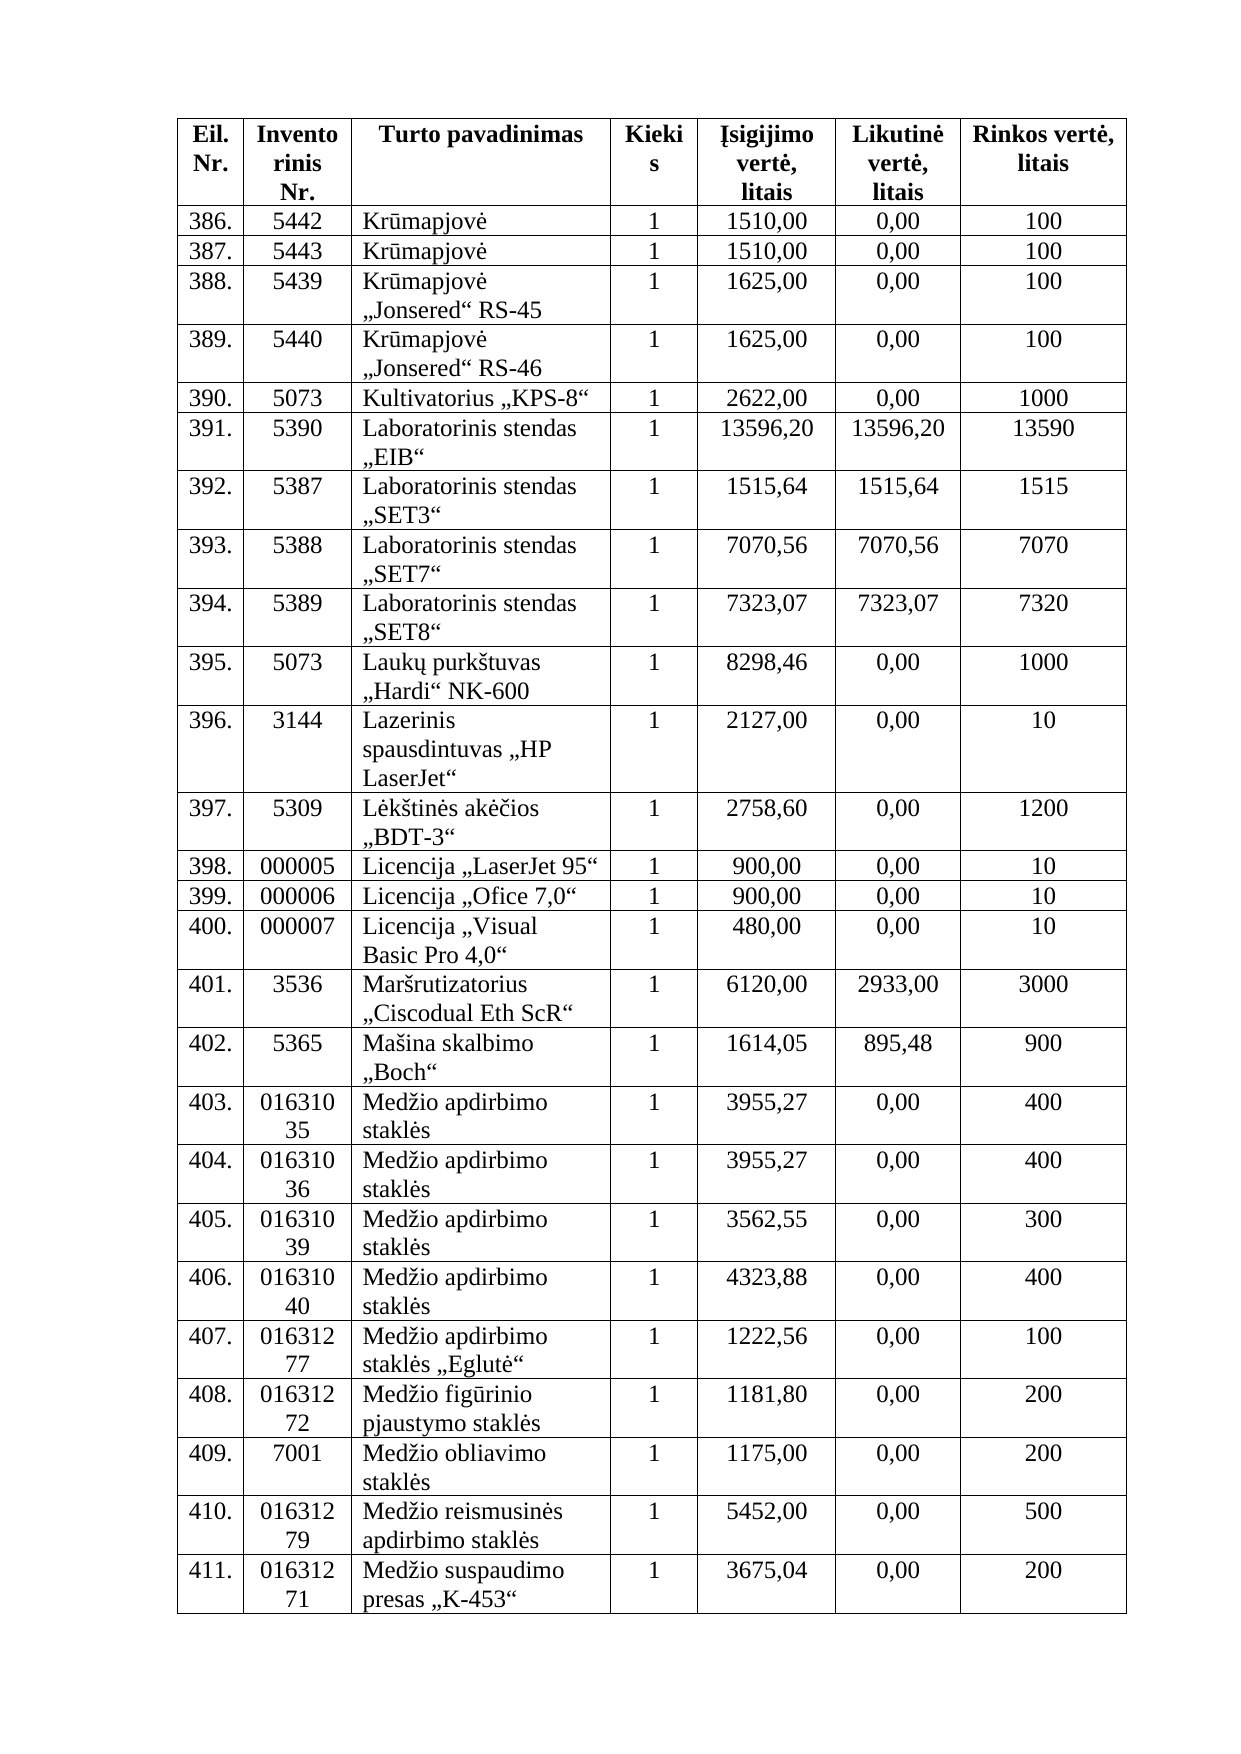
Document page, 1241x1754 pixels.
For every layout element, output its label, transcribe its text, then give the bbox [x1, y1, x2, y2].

table_cell 391. [178, 413, 243, 470]
table_cell 0,00 [836, 1321, 960, 1378]
table_cell 1000 [961, 647, 1126, 704]
table_cell Medžio obliavimo staklės [352, 1438, 610, 1495]
table_cell 0,00 [836, 706, 960, 792]
table_cell Lėkštinės akėčios „BDT-3“ [352, 793, 610, 850]
table_cell 1614,05 [698, 1028, 835, 1086]
table_cell 0,00 [836, 851, 960, 880]
table_cell 000006 [244, 881, 351, 910]
table_cell 100 [961, 266, 1126, 323]
table_cell 10 [961, 706, 1126, 792]
table_cell Laboratorinis stendas „SET8“ [352, 589, 610, 646]
table_cell Laboratorinis stendas „SET7“ [352, 530, 610, 587]
table_cell 400 [961, 1262, 1126, 1320]
table_cell 1 [611, 1321, 697, 1378]
table_cell 0,00 [836, 266, 960, 323]
table_cell 5365 [244, 1028, 351, 1086]
table_cell Krūmapjovė [352, 236, 610, 265]
table_cell 01631272 [244, 1379, 351, 1437]
table_cell 1515,64 [698, 471, 835, 529]
table_cell 01631036 [244, 1145, 351, 1203]
table_cell 1515 [961, 471, 1126, 529]
table_cell 100 [961, 325, 1126, 382]
table_cell 403. [178, 1087, 243, 1144]
table_cell 100 [961, 1321, 1126, 1378]
table_cell 5073 [244, 383, 351, 412]
table_cell Lazerinis spausdintuvas „HP LaserJet“ [352, 706, 610, 792]
table_cell 7323,07 [698, 589, 835, 646]
table_cell Laboratorinis stendas „EIB“ [352, 413, 610, 470]
table_cell 13596,20 [698, 413, 835, 470]
table_cell 1 [611, 851, 697, 880]
table_cell 480,00 [698, 911, 835, 968]
table_cell 0,00 [836, 325, 960, 382]
table_cell 0,00 [836, 793, 960, 850]
table_cell 393. [178, 530, 243, 587]
table_cell Laukų purkštuvas „Hardi“ NK-600 [352, 647, 610, 704]
table_cell 100 [961, 236, 1126, 265]
table_header Eil. Nr. [178, 119, 243, 205]
table_cell Medžio apdirbimo staklės [352, 1145, 610, 1203]
table_cell 0,00 [836, 1145, 960, 1203]
table_cell 01631277 [244, 1321, 351, 1378]
table_cell 0,00 [836, 1204, 960, 1261]
table_cell Krūmapjovė „Jonsered“ RS-46 [352, 325, 610, 382]
table_cell 1510,00 [698, 206, 835, 235]
table_cell 397. [178, 793, 243, 850]
table_cell 1 [611, 647, 697, 704]
table_cell 3675,04 [698, 1555, 835, 1612]
table_cell 404. [178, 1145, 243, 1203]
table_cell 01631039 [244, 1204, 351, 1261]
table_cell Medžio figūrinio pjaustymo staklės [352, 1379, 610, 1437]
table_cell 895,48 [836, 1028, 960, 1086]
table_cell Medžio suspaudimo presas „K-453“ [352, 1555, 610, 1612]
table_cell 5452,00 [698, 1496, 835, 1554]
table_cell 0,00 [836, 911, 960, 968]
table_cell 01631035 [244, 1087, 351, 1144]
table_header Turto pavadinimas [352, 119, 610, 205]
table_cell 1175,00 [698, 1438, 835, 1495]
table_cell Medžio reismusinės apdirbimo staklės [352, 1496, 610, 1554]
table_cell 3536 [244, 970, 351, 1027]
table_cell 1 [611, 530, 697, 587]
table_cell 398. [178, 851, 243, 880]
table_cell 01631279 [244, 1496, 351, 1554]
table_cell 0,00 [836, 383, 960, 412]
table_cell Krūmapjovė [352, 206, 610, 235]
table_cell 0,00 [836, 647, 960, 704]
table_cell 407. [178, 1321, 243, 1378]
table_cell 1000 [961, 383, 1126, 412]
table_cell 401. [178, 970, 243, 1027]
table_cell 0,00 [836, 1496, 960, 1554]
table_cell 1 [611, 589, 697, 646]
table_cell 1 [611, 325, 697, 382]
table_cell 389. [178, 325, 243, 382]
table_cell 1 [611, 206, 697, 235]
table_cell 5390 [244, 413, 351, 470]
table_cell 1 [611, 413, 697, 470]
table_cell 1 [611, 1204, 697, 1261]
table_cell Medžio apdirbimo staklės [352, 1262, 610, 1320]
table_cell 1 [611, 706, 697, 792]
table_cell 200 [961, 1379, 1126, 1437]
table_cell 408. [178, 1379, 243, 1437]
table_cell 5439 [244, 266, 351, 323]
table_cell 1222,56 [698, 1321, 835, 1378]
table_cell 13590 [961, 413, 1126, 470]
table_cell 1 [611, 1145, 697, 1203]
table_header Kiekis [611, 119, 697, 205]
table_cell Medžio apdirbimo staklės [352, 1204, 610, 1261]
table_cell 10 [961, 911, 1126, 968]
table_cell 387. [178, 236, 243, 265]
table_cell 410. [178, 1496, 243, 1554]
table_cell 3000 [961, 970, 1126, 1027]
table_cell 2622,00 [698, 383, 835, 412]
table_header Įsigijimo vertė, litais [698, 119, 835, 205]
table_cell 1625,00 [698, 325, 835, 382]
table_cell Medžio apdirbimo staklės [352, 1087, 610, 1144]
table_cell 6120,00 [698, 970, 835, 1027]
table_cell 000007 [244, 911, 351, 968]
table_cell 1625,00 [698, 266, 835, 323]
table_cell 1 [611, 383, 697, 412]
table_cell 405. [178, 1204, 243, 1261]
table_cell 3562,55 [698, 1204, 835, 1261]
table_cell 900,00 [698, 851, 835, 880]
table_cell 0,00 [836, 1555, 960, 1612]
table_cell 3955,27 [698, 1145, 835, 1203]
table_cell 000005 [244, 851, 351, 880]
table_cell 7320 [961, 589, 1126, 646]
table_cell 7070 [961, 530, 1126, 587]
table_cell 0,00 [836, 1379, 960, 1437]
table_cell 7001 [244, 1438, 351, 1495]
table_cell 400. [178, 911, 243, 968]
table_cell 1 [611, 1087, 697, 1144]
table_cell 5443 [244, 236, 351, 265]
table_cell 3144 [244, 706, 351, 792]
table_cell 900,00 [698, 881, 835, 910]
table_cell 400 [961, 1145, 1126, 1203]
table_cell 1 [611, 911, 697, 968]
table_cell Licencija „Visual Basic Pro 4,0“ [352, 911, 610, 968]
table_cell 900 [961, 1028, 1126, 1086]
table_cell Krūmapjovė „Jonsered“ RS-45 [352, 266, 610, 323]
table_cell 5440 [244, 325, 351, 382]
table_cell Maršrutizatorius „Ciscodual Eth ScR“ [352, 970, 610, 1027]
table_cell 5442 [244, 206, 351, 235]
table_cell 396. [178, 706, 243, 792]
table_cell 1 [611, 1262, 697, 1320]
table_cell Kultivatorius „KPS-8“ [352, 383, 610, 412]
table_cell 1 [611, 236, 697, 265]
table_cell 13596,20 [836, 413, 960, 470]
table_cell 386. [178, 206, 243, 235]
table_cell 1 [611, 970, 697, 1027]
table_cell Laboratorinis stendas „SET3“ [352, 471, 610, 529]
table_cell 0,00 [836, 1087, 960, 1144]
table_header Inventorinis Nr. [244, 119, 351, 205]
table_cell 0,00 [836, 1438, 960, 1495]
table_cell 200 [961, 1555, 1126, 1612]
table_cell 01631271 [244, 1555, 351, 1612]
table_cell 8298,46 [698, 647, 835, 704]
table_cell 5073 [244, 647, 351, 704]
table_cell 1 [611, 1028, 697, 1086]
table_cell 1 [611, 1496, 697, 1554]
table_cell 1515,64 [836, 471, 960, 529]
table_cell 4323,88 [698, 1262, 835, 1320]
table_cell 406. [178, 1262, 243, 1320]
table_cell 5389 [244, 589, 351, 646]
table_cell 5388 [244, 530, 351, 587]
table_cell 300 [961, 1204, 1126, 1261]
table_cell Licencija „Ofice 7,0“ [352, 881, 610, 910]
table_cell 400 [961, 1087, 1126, 1144]
table_cell 1 [611, 1438, 697, 1495]
table_cell 5309 [244, 793, 351, 850]
table_cell 1 [611, 881, 697, 910]
table_cell 2127,00 [698, 706, 835, 792]
table_cell 1 [611, 471, 697, 529]
table_cell 0,00 [836, 236, 960, 265]
table_cell 1200 [961, 793, 1126, 850]
table_cell 5387 [244, 471, 351, 529]
table_cell Mašina skalbimo „Boch“ [352, 1028, 610, 1086]
table_cell 100 [961, 206, 1126, 235]
table_cell 10 [961, 881, 1126, 910]
table_cell Medžio apdirbimo staklės „Eglutė“ [352, 1321, 610, 1378]
table_cell 409. [178, 1438, 243, 1495]
table_cell 7323,07 [836, 589, 960, 646]
table_cell 1 [611, 1379, 697, 1437]
table_cell 200 [961, 1438, 1126, 1495]
table_cell 388. [178, 266, 243, 323]
table_cell Licencija „LaserJet 95“ [352, 851, 610, 880]
table_cell 0,00 [836, 1262, 960, 1320]
table_cell 399. [178, 881, 243, 910]
table_cell 402. [178, 1028, 243, 1086]
table_cell 2758,60 [698, 793, 835, 850]
table_cell 1181,80 [698, 1379, 835, 1437]
table_cell 500 [961, 1496, 1126, 1554]
table_cell 0,00 [836, 881, 960, 910]
table_cell 1 [611, 793, 697, 850]
table_cell 2933,00 [836, 970, 960, 1027]
table_cell 0,00 [836, 206, 960, 235]
table_cell 1510,00 [698, 236, 835, 265]
table_cell 411. [178, 1555, 243, 1612]
table_cell 1 [611, 266, 697, 323]
table_cell 7070,56 [836, 530, 960, 587]
table_cell 1 [611, 1555, 697, 1612]
table_cell 01631040 [244, 1262, 351, 1320]
table_header Rinkos vertė, litais [961, 119, 1126, 205]
table_cell 392. [178, 471, 243, 529]
table_header Likutinė vertė, litais [836, 119, 960, 205]
table_cell 395. [178, 647, 243, 704]
table_cell 394. [178, 589, 243, 646]
table_cell 3955,27 [698, 1087, 835, 1144]
table_cell 10 [961, 851, 1126, 880]
table_cell 390. [178, 383, 243, 412]
table_cell 7070,56 [698, 530, 835, 587]
